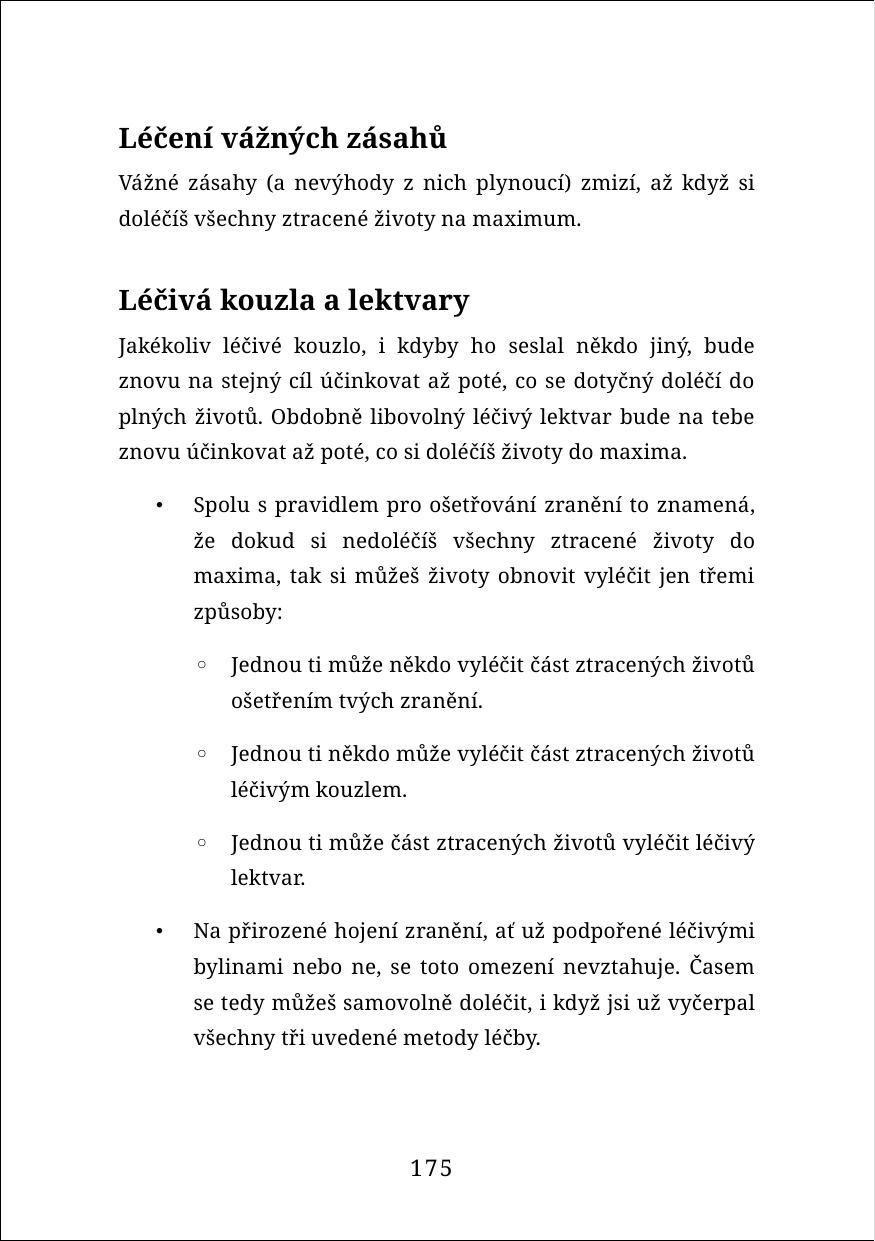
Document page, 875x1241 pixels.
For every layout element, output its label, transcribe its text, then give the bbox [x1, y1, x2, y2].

list Jednou ti může část ztracených životů vyléčit léčivý lektvar. [193, 828, 756, 892]
text Jakékoliv léčivé kouzlo, i kdyby ho seslal někdo jiný, bude znovu na stejný cíl účinkovat až poté, co se dotyčný doléčí do plných životů. Obdobně libovolný léčivý lektvar bude na tebe znovu účinkovat až poté, co si doléčíš životy do maxima. [118, 331, 756, 466]
list Spolu s pravidlem pro ošetřování zranění to znamená, že dokud si nedoléčíš všechny ztracené životy do maxima, tak si můžeš životy obnovit vyléčit jen třemi způsoby: [156, 491, 756, 626]
list Jednou ti může někdo vyléčit část ztracených životů ošetřením tvých zranění. [193, 650, 756, 714]
text Vážné zásahy (a nevýhody z nich plynoucí) zmizí, až když si doléčíš všechny ztracené životy na maximum. [118, 168, 756, 232]
list Na přirozené hojení zranění, ať už podpořené léčivými bylinami nebo ne, se toto omezení nevztahuje. Časem se tedy můžeš samovolně doléčit, i když jsi už vyčerpal všechny tři uvedené metody léčby. [156, 917, 756, 1052]
subtitle Léčivá kouzla a lektvary [118, 281, 756, 319]
subtitle Léčení vážných zásahů [118, 118, 756, 157]
list Jednou ti někdo může vyléčit část ztracených životů léčivým kouzlem. [193, 739, 756, 803]
